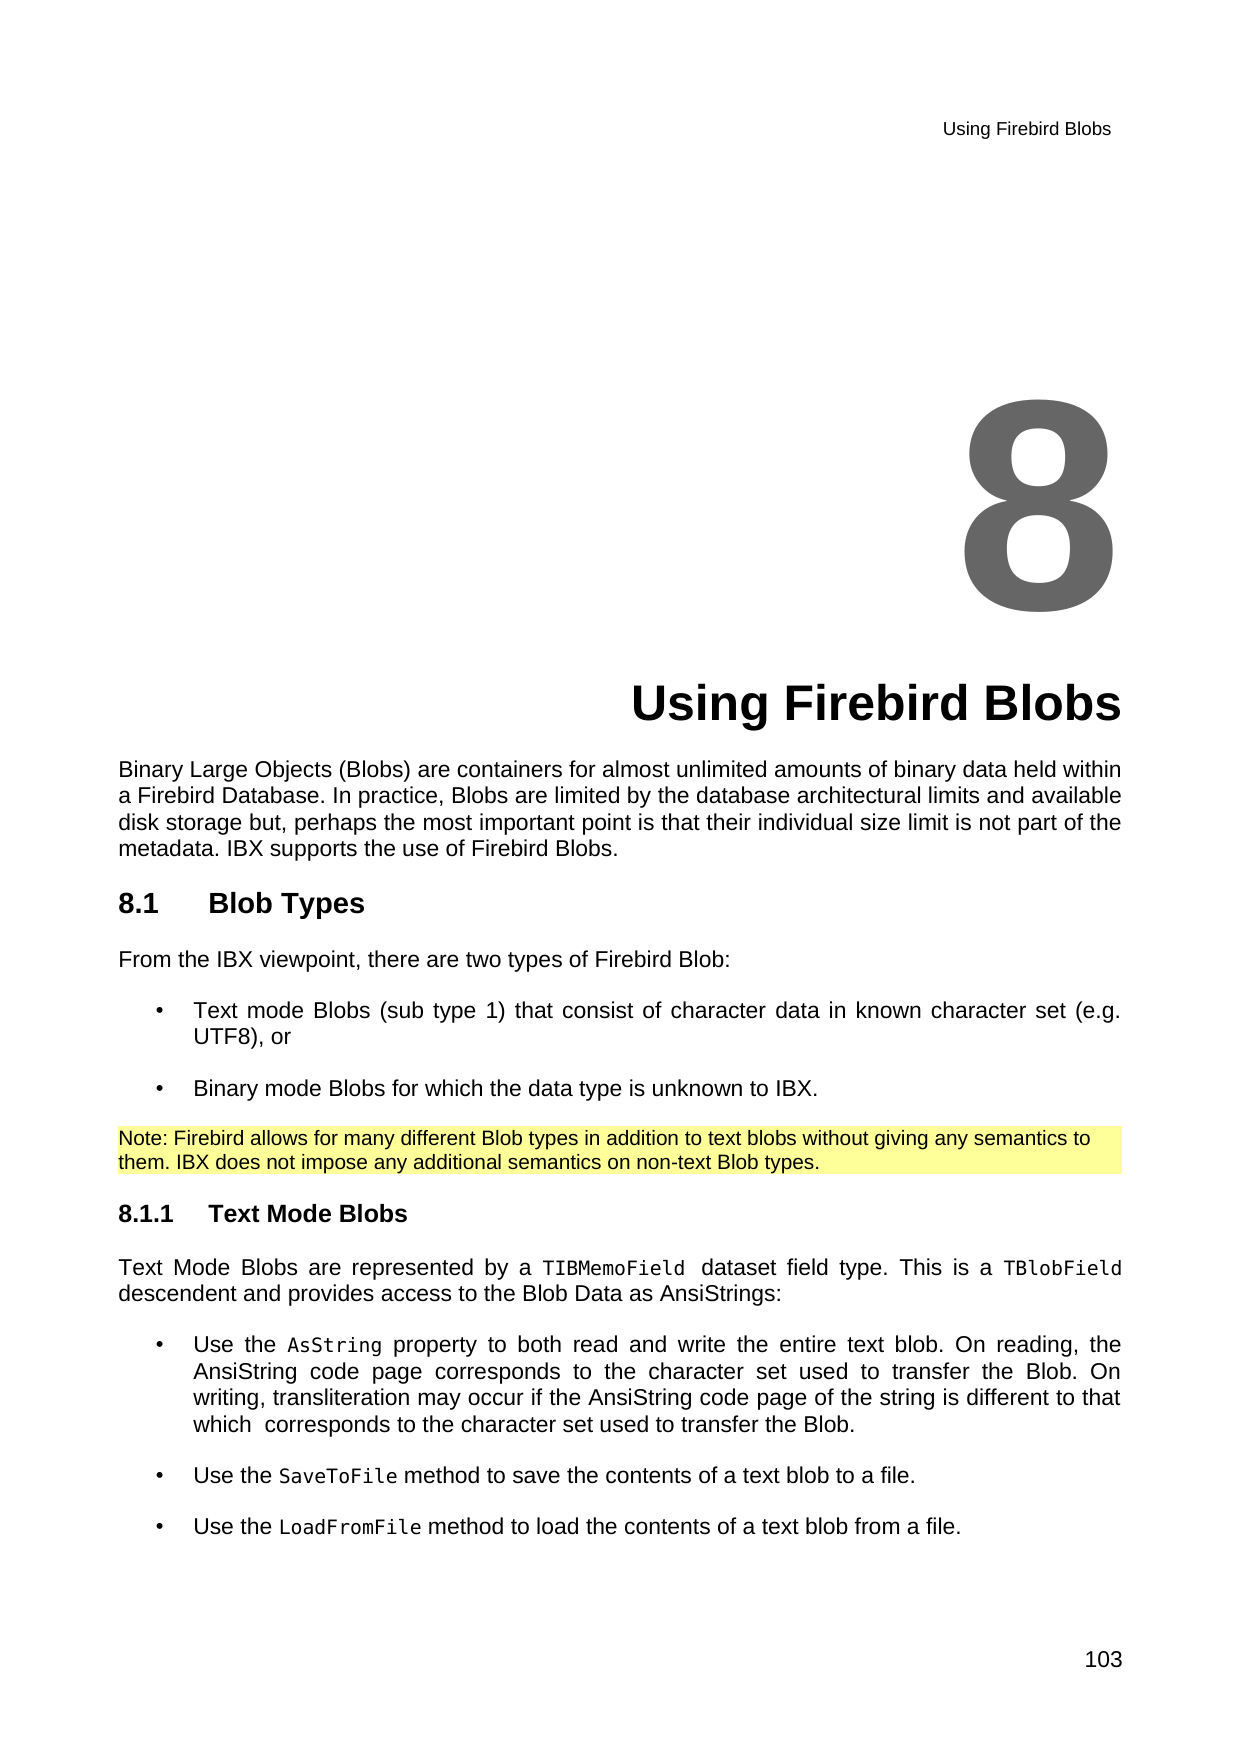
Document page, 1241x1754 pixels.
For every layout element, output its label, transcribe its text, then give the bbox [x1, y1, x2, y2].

subtitle Blob Types [118, 887, 1122, 920]
text From the IBX viewpoint, there are two types of Firebird Blob: [118, 946, 1122, 972]
list Use the SaveToFile method to save the contents of a text blob to a file. [156, 1462, 1122, 1488]
text Binary Large Objects (Blobs) are containers for almost unlimited amounts of binary data held within a Firebird Database. In practice, Blobs are limited by the database architectural limits and available disk storage but, perhaps the most important point is that their individual size limit is not part of the metadata. IBX supports the use of Firebird Blobs. [118, 756, 1122, 862]
text Text Mode Blobs are represented by a TIBMemoField dataset field type. This is a TBlobField descendent and provides access to the Blob Data as AnsiStrings: [118, 1254, 1122, 1306]
subtitle Text Mode Blobs [118, 1199, 1122, 1228]
list Use the LoadFromFile method to load the contents of a text blob from a file. [156, 1513, 1122, 1539]
list Use the AsString property to both read and write the entire text blob. On reading, the AnsiString code page corresponds to the character set used to transfer the Blob. On writing, transliteration may occur if the AnsiString code page of the string is different to that which corresponds to the character set used to transfer the Blob. [156, 1331, 1122, 1437]
text Note: Firebird allows for many different Blob types in addition to text blobs without giving any semantics to them. IBX does not impose any additional semantics on non-text Blob types. [118, 1126, 1122, 1174]
subtitle Using Firebird Blobs [81, 328, 1122, 731]
list Text mode Blobs (sub type 1) that consist of character data in known character set (e.g. UTF8), or [156, 997, 1122, 1050]
list Binary mode Blobs for which the data type is unknown to IBX. [156, 1075, 1122, 1101]
